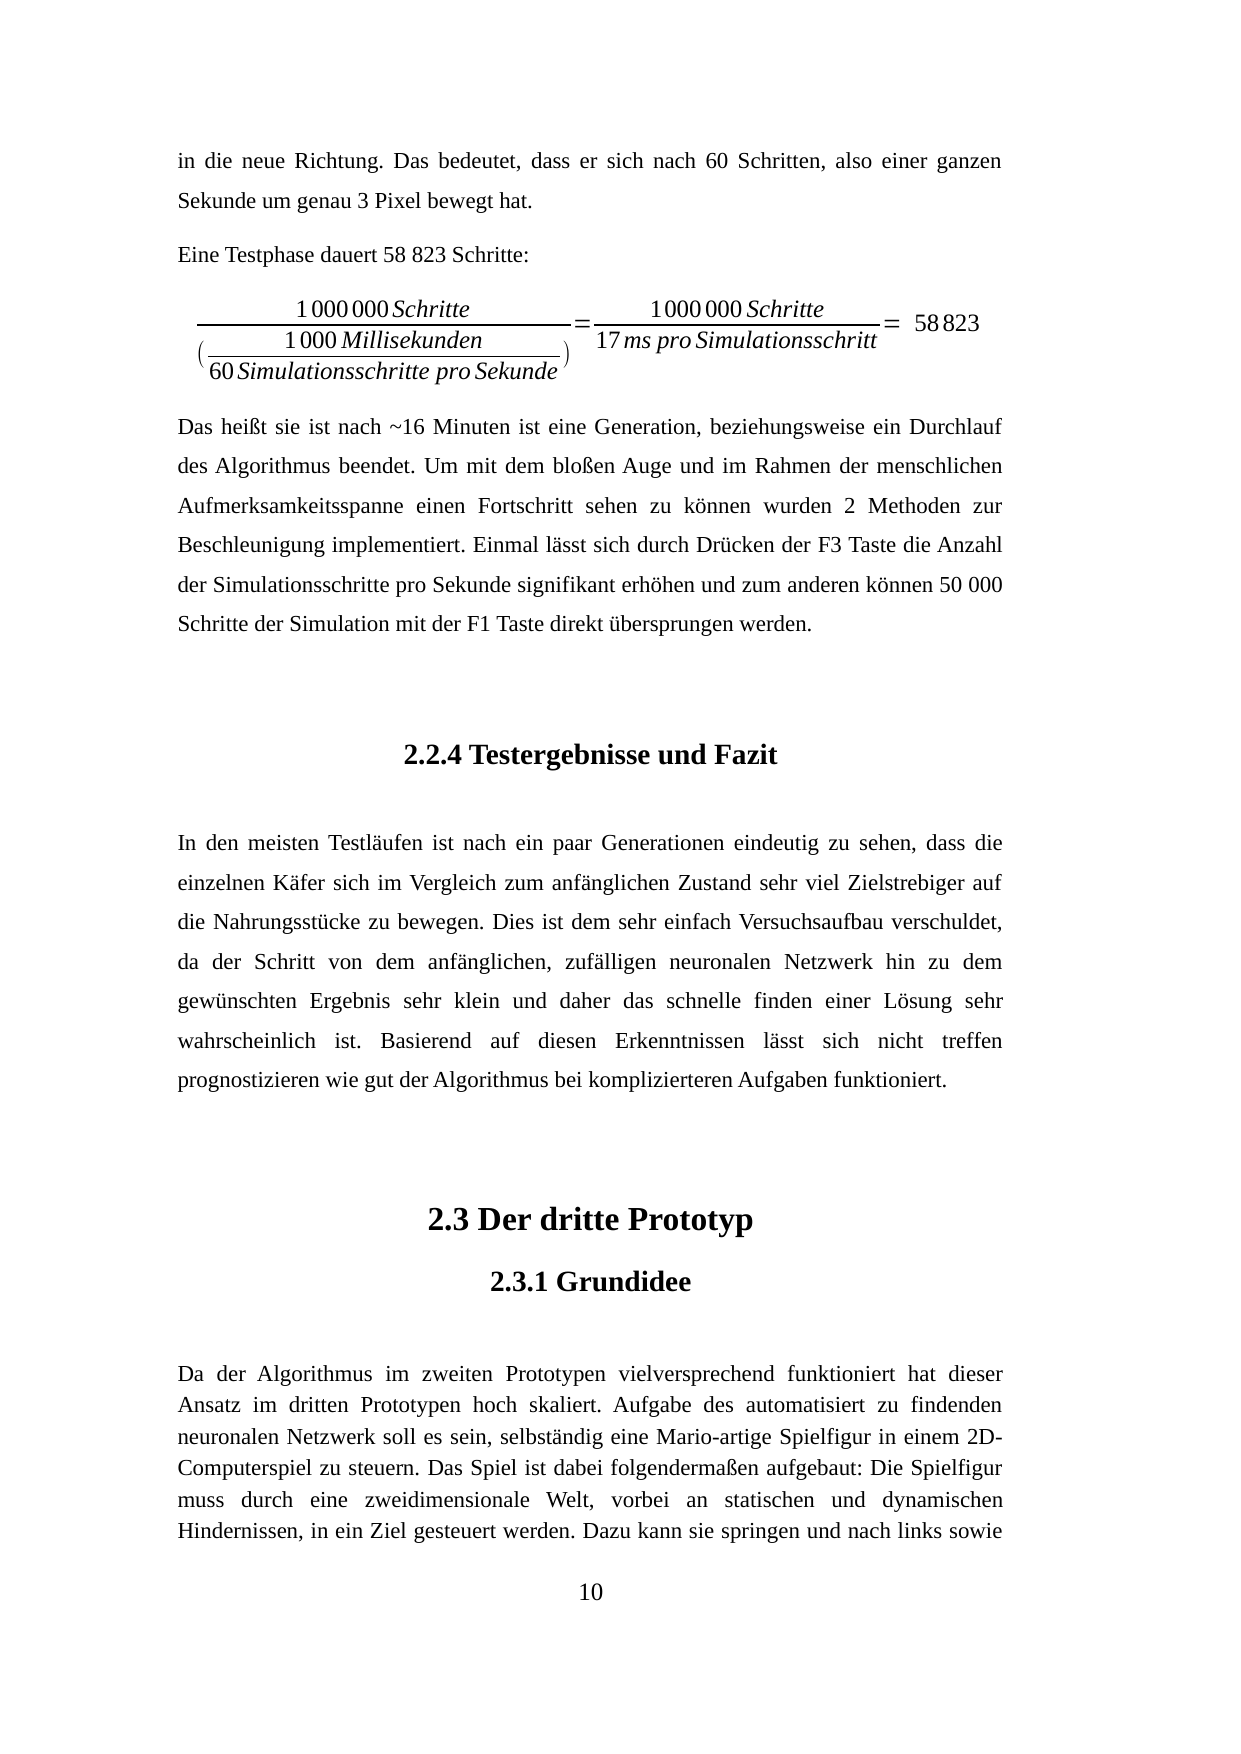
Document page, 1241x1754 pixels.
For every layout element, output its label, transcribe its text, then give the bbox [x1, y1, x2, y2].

text Da der Algorithmus im zweiten Prototypen vielversprechend funktioniert hat dieser Ansatz im dritten Prototypen hoch skaliert. Aufgabe des automatisiert zu findenden neuronalen Netzwerk soll es sein, selbständig eine Mario-artige Spielfigur in einem 2D-Computerspiel zu steuern. Das Spiel ist dabei folgendermaßen aufgebaut: Die Spielfigur muss durch eine zweidimensionale Welt, vorbei an statischen und dynamischen Hindernissen, in ein Ziel gesteuert werden. Dazu kann sie springen und nach links sowie [177, 1360, 1004, 1544]
subtitle 2.2.4 Testergebnisse und Fazit [177, 737, 1004, 771]
text Das heißt sie ist nach ~16 Minuten ist eine Generation, beziehungsweise ein Durchlauf des Algorithmus beendet. Um mit dem bloßen Auge und im Rahmen der menschlichen Aufmerksamkeitsspanne einen Fortschritt sehen zu können wurden 2 Methoden zur Beschleunigung implementiert. Einmal lässt sich durch Drücken der F3 Taste die Anzahl der Simulationsschritte pro Sekunde signifikant erhöhen und zum anderen können 50 000 Schritte der Simulation mit der F1 Taste direkt übersprungen werden. [177, 413, 1004, 637]
subtitle 2.3.1 Grundidee [177, 1264, 1004, 1298]
text in die neue Richtung. Das bedeutet, dass er sich nach 60 Schritten, also einer ganzen Sekunde um genau 3 Pixel bewegt hat. [177, 148, 1004, 213]
text Eine Testphase dauert 58 823 Schritte: [177, 241, 1004, 267]
text In den meisten Testläufen ist nach ein paar Generationen eindeutig zu sehen, dass die einzelnen Käfer sich im Vergleich zum anfänglichen Zustand sehr viel Zielstrebiger auf die Nahrungsstücke zu bewegen. Dies ist dem sehr einfach Versuchsaufbau verschuldet, da der Schritt von dem anfänglichen, zufälligen neuronalen Netzwerk hin zu dem gewünschten Ergebnis sehr klein und daher das schnelle finden einer Lösung sehr wahrscheinlich ist. Basierend auf diesen Erkenntnissen lässt sich nicht treffen prognostizieren wie gut der Algorithmus bei komplizierteren Aufgaben funktioniert. [177, 829, 1004, 1092]
subtitle 2.3 Der dritte Prototyp [177, 1199, 1004, 1237]
